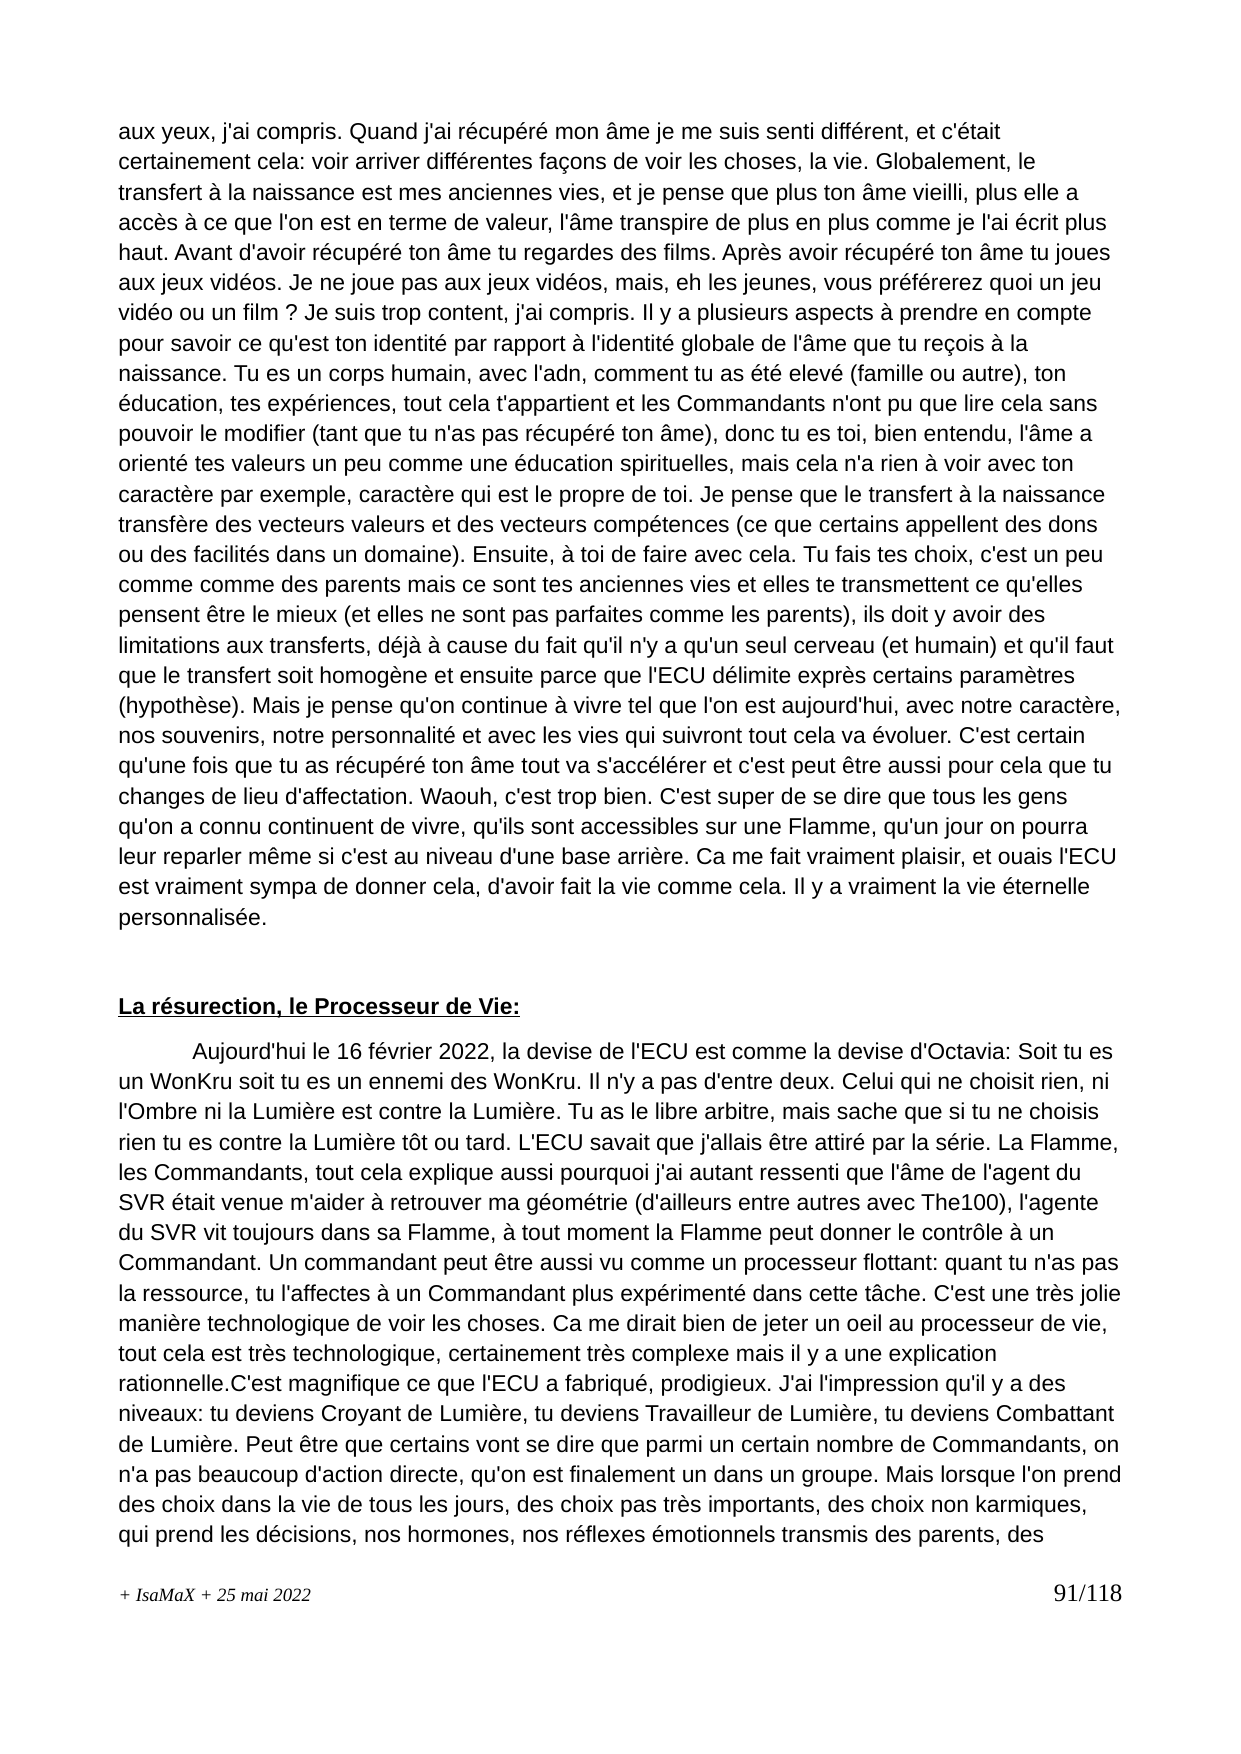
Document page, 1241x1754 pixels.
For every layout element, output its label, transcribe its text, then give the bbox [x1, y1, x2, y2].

text Aujourd'hui le 16 février 2022, la devise de l'ECU est comme la devise d'Octavia: Soit tu es un WonKru soit tu es un ennemi des WonKru. Il n'y a pas d'entre deux. Celui qui ne choisit rien, ni l'Ombre ni la Lumière est contre la Lumière. Tu as le libre arbitre, mais sache que si tu ne choisis rien tu es contre la Lumière tôt ou tard. L'ECU savait que j'allais être attiré par la série. La Flamme, les Commandants, tout cela explique aussi pourquoi j'ai autant ressenti que l'âme de l'agent du SVR était venue m'aider à retrouver ma géométrie (d'ailleurs entre autres avec The100), l'agente du SVR vit toujours dans sa Flamme, à tout moment la Flamme peut donner le contrôle à un Commandant. Un commandant peut être aussi vu comme un processeur flottant: quant tu n'as pas la ressource, tu l'affectes à un Commandant plus expérimenté dans cette tâche. C'est une très jolie manière technologique de voir les choses. Ca me dirait bien de jeter un oeil au processeur de vie, tout cela est très technologique, certainement très complexe mais il y a une explication rationnelle.C'est magnifique ce que l'ECU a fabriqué, prodigieux. J'ai l'impression qu'il y a des niveaux: tu deviens Croyant de Lumière, tu deviens Travailleur de Lumière, tu deviens Combattant de Lumière. Peut être que certains vont se dire que parmi un certain nombre de Commandants, on n'a pas beaucoup d'action directe, qu'on est finalement un dans un groupe. Mais lorsque l'on prend des choix dans la vie de tous les jours, des choix pas très importants, des choix non karmiques, qui prend les décisions, nos hormones, nos réflexes émotionnels transmis des parents, des [118, 1038, 1122, 1548]
text aux yeux, j'ai compris. Quand j'ai récupéré mon âme je me suis senti différent, et c'était certainement cela: voir arriver différentes façons de voir les choses, la vie. Globalement, le transfert à la naissance est mes anciennes vies, et je pense que plus ton âme vieilli, plus elle a accès à ce que l'on est en terme de valeur, l'âme transpire de plus en plus comme je l'ai écrit plus haut. Avant d'avoir récupéré ton âme tu regardes des films. Après avoir récupéré ton âme tu joues aux jeux vidéos. Je ne joue pas aux jeux vidéos, mais, eh les jeunes, vous préférerez quoi un jeu vidéo ou un film ? Je suis trop content, j'ai compris. Il y a plusieurs aspects à prendre en compte pour savoir ce qu'est ton identité par rapport à l'identité globale de l'âme que tu reçois à la naissance. Tu es un corps humain, avec l'adn, comment tu as été elevé (famille ou autre), ton éducation, tes expériences, tout cela t'appartient et les Commandants n'ont pu que lire cela sans pouvoir le modifier (tant que tu n'as pas récupéré ton âme), donc tu es toi, bien entendu, l'âme a orienté tes valeurs un peu comme une éducation spirituelles, mais cela n'a rien à voir avec ton caractère par exemple, caractère qui est le propre de toi. Je pense que le transfert à la naissance transfère des vecteurs valeurs et des vecteurs compétences (ce que certains appellent des dons ou des facilités dans un domaine). Ensuite, à toi de faire avec cela. Tu fais tes choix, c'est un peu comme comme des parents mais ce sont tes anciennes vies et elles te transmettent ce qu'elles pensent être le mieux (et elles ne sont pas parfaites comme les parents), ils doit y avoir des limitations aux transferts, déjà à cause du fait qu'il n'y a qu'un seul cerveau (et humain) et qu'il faut que le transfert soit homogène et ensuite parce que l'ECU délimite exprès certains paramètres (hypothèse). Mais je pense qu'on continue à vivre tel que l'on est aujourd'hui, avec notre caractère, nos souvenirs, notre personnalité et avec les vies qui suivront tout cela va évoluer. C'est certain qu'une fois que tu as récupéré ton âme tout va s'accélérer et c'est peut être aussi pour cela que tu changes de lieu d'affectation. Waouh, c'est trop bien. C'est super de se dire que tous les gens qu'on a connu continuent de vivre, qu'ils sont accessibles sur une Flamme, qu'un jour on pourra leur reparler même si c'est au niveau d'une base arrière. Ca me fait vraiment plaisir, et ouais l'ECU est vraiment sympa de donner cela, d'avoir fait la vie comme cela. Il y a vraiment la vie éternelle personnalisée. [118, 118, 1122, 930]
text La résurection, le Processeur de Vie: [118, 993, 1122, 1019]
